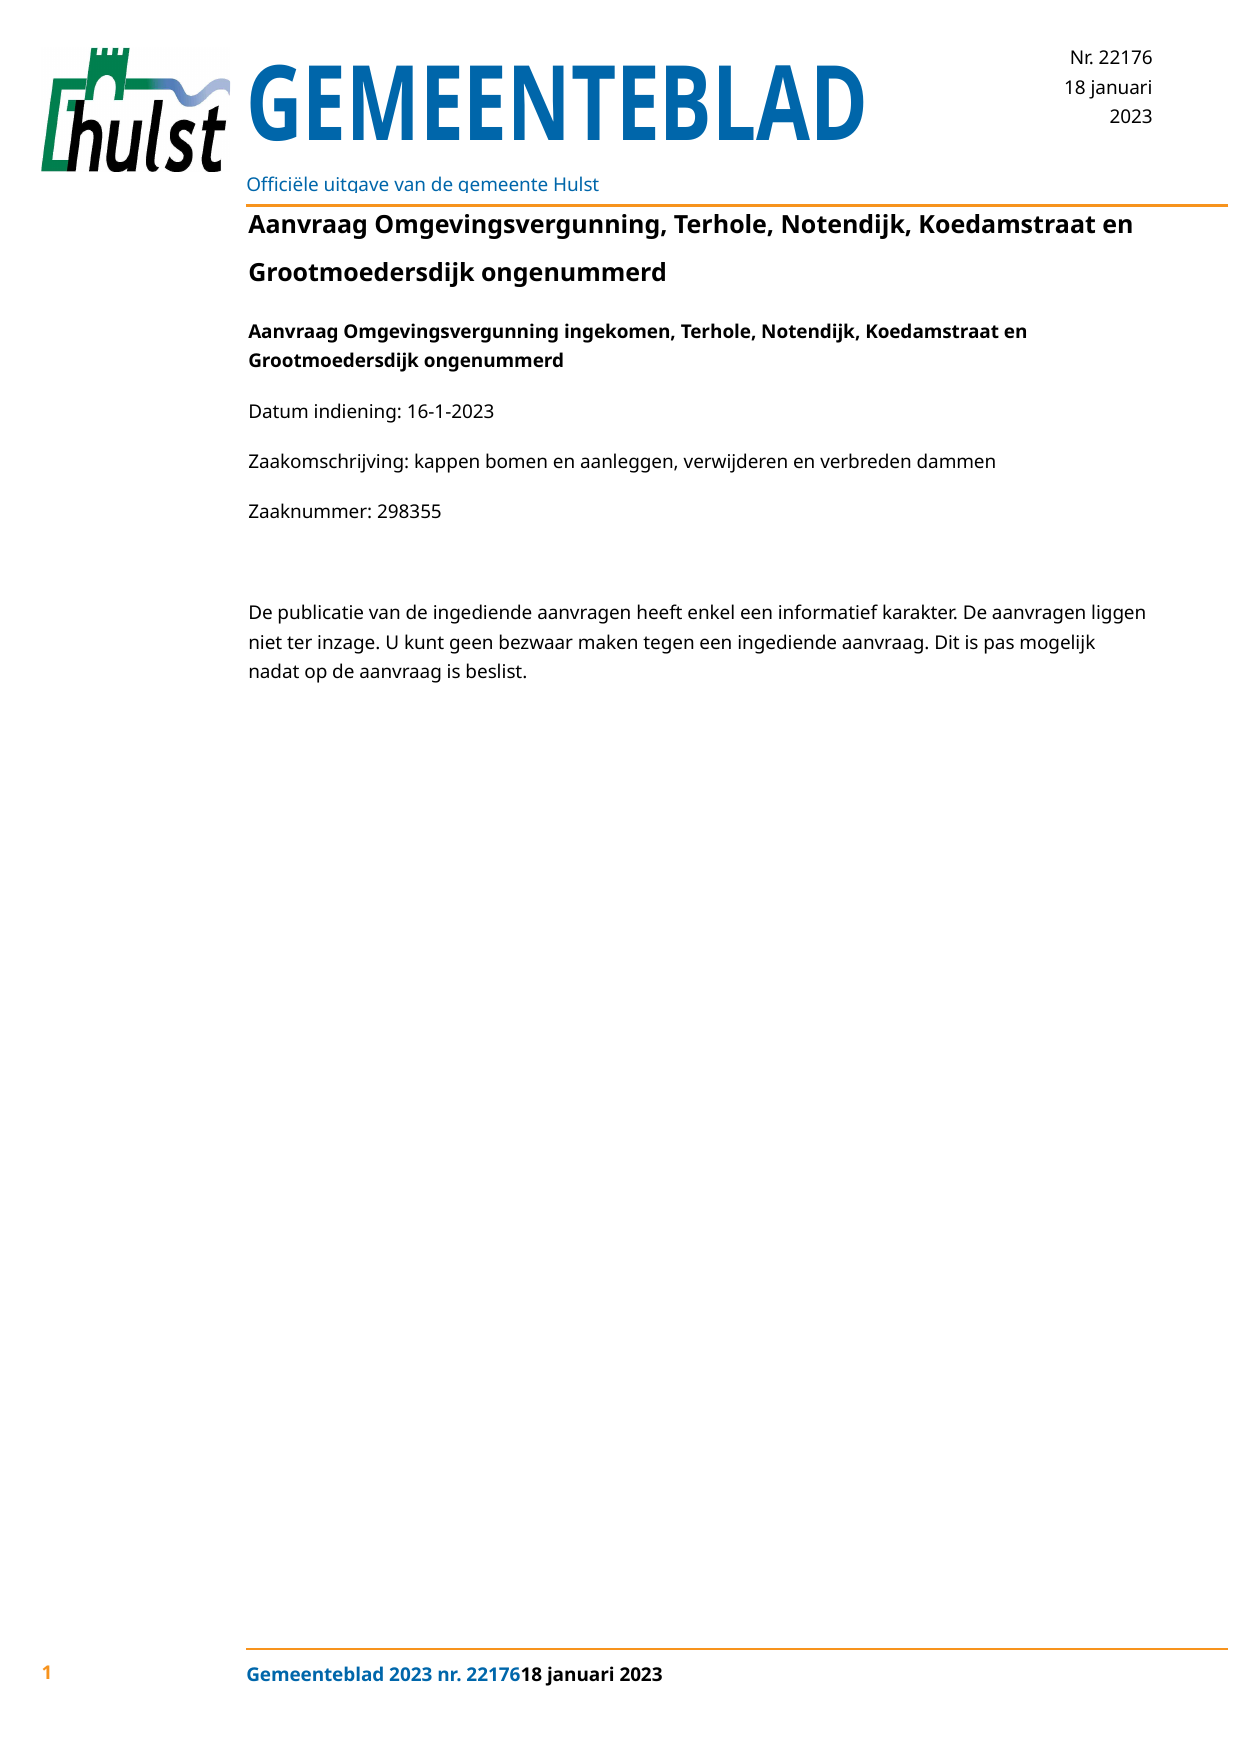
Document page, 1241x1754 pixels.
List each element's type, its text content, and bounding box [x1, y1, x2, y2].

text De publicatie van de ingediende aanvragen heeft enkel een informatief karakter. De aanvragen liggen niet ter inzage. U kunt geen bezwaar maken tegen een ingediende aanvraag. Dit is pas mogelijk nadat op de aanvraag is beslist. [248, 599, 1152, 684]
text Aanvraag Omgevingsvergunning, Terhole, Notendijk, Koedamstraat en Grootmoedersdijk ongenummerd [248, 207, 1152, 288]
text Zaakomschrijving: kappen bomen en aanleggen, verwijderen en verbreden dammen [248, 448, 1152, 474]
text Aanvraag Omgevingsvergunning ingekomen, Terhole, Notendijk, Koedamstraat en Grootmoedersdijk ongenummerd [248, 318, 1152, 373]
text Zaaknummer: 298355 [248, 499, 1152, 524]
text Datum indiening: 16-1-2023 [248, 398, 1152, 424]
picture [41, 47, 231, 172]
